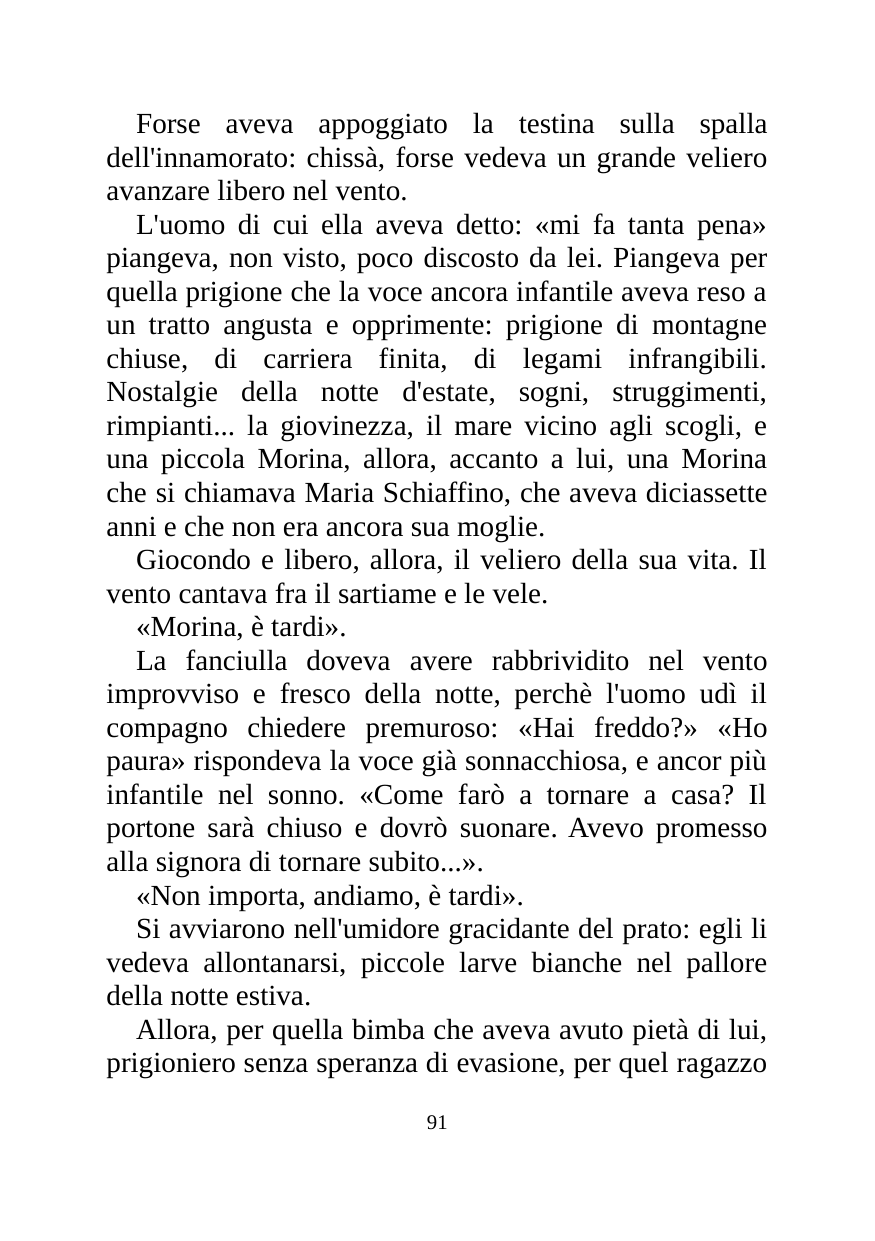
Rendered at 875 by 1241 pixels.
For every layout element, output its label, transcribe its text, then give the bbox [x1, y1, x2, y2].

text Forse aveva appoggiato la testina sulla spalla dell'innamorato: chissà, forse vedeva un grande veliero avanzare libero nel vento. [106, 106, 768, 207]
text Si avviarono nell'umidore gracidante del prato: egli li vedeva allontanarsi, piccole larve bianche nel pallore della notte estiva. [106, 911, 768, 1012]
text La fanciulla doveva avere rabbrividito nel vento improvviso e fresco della notte, perchè l'uomo udì il compagno chiedere premuroso: «Hai freddo?» «Ho paura» rispondeva la voce già sonnacchiosa, e ancor più infantile nel sonno. «Come farò a tornare a casa? Il portone sarà chiuso e dovrò suonare. Avevo promesso alla signora di tornare subito...». [106, 643, 768, 878]
text Allora, per quella bimba che aveva avuto pietà di lui, prigioniero senza speranza di evasione, per quel ragazzo [106, 1012, 768, 1079]
text «Non importa, andiamo, è tardi». [106, 878, 768, 911]
text «Morina, è tardi». [106, 609, 768, 643]
text L'uomo di cui ella aveva detto: «mi fa tanta pena» piangeva, non visto, poco discosto da lei. Piangeva per quella prigione che la voce ancora infantile aveva reso a un tratto angusta e opprimente: prigione di montagne chiuse, di carriera finita, di legami infrangibili. Nostalgie della notte d'estate, sogni, struggimenti, rimpianti... la giovinezza, il mare vicino agli scogli, e una piccola Morina, allora, accanto a lui, una Morina che si chiamava Maria Schiaffino, che aveva diciassette anni e che non era ancora sua moglie. [106, 207, 768, 542]
text Giocondo e libero, allora, il veliero della sua vita. Il vento cantava fra il sartiame e le vele. [106, 542, 768, 609]
